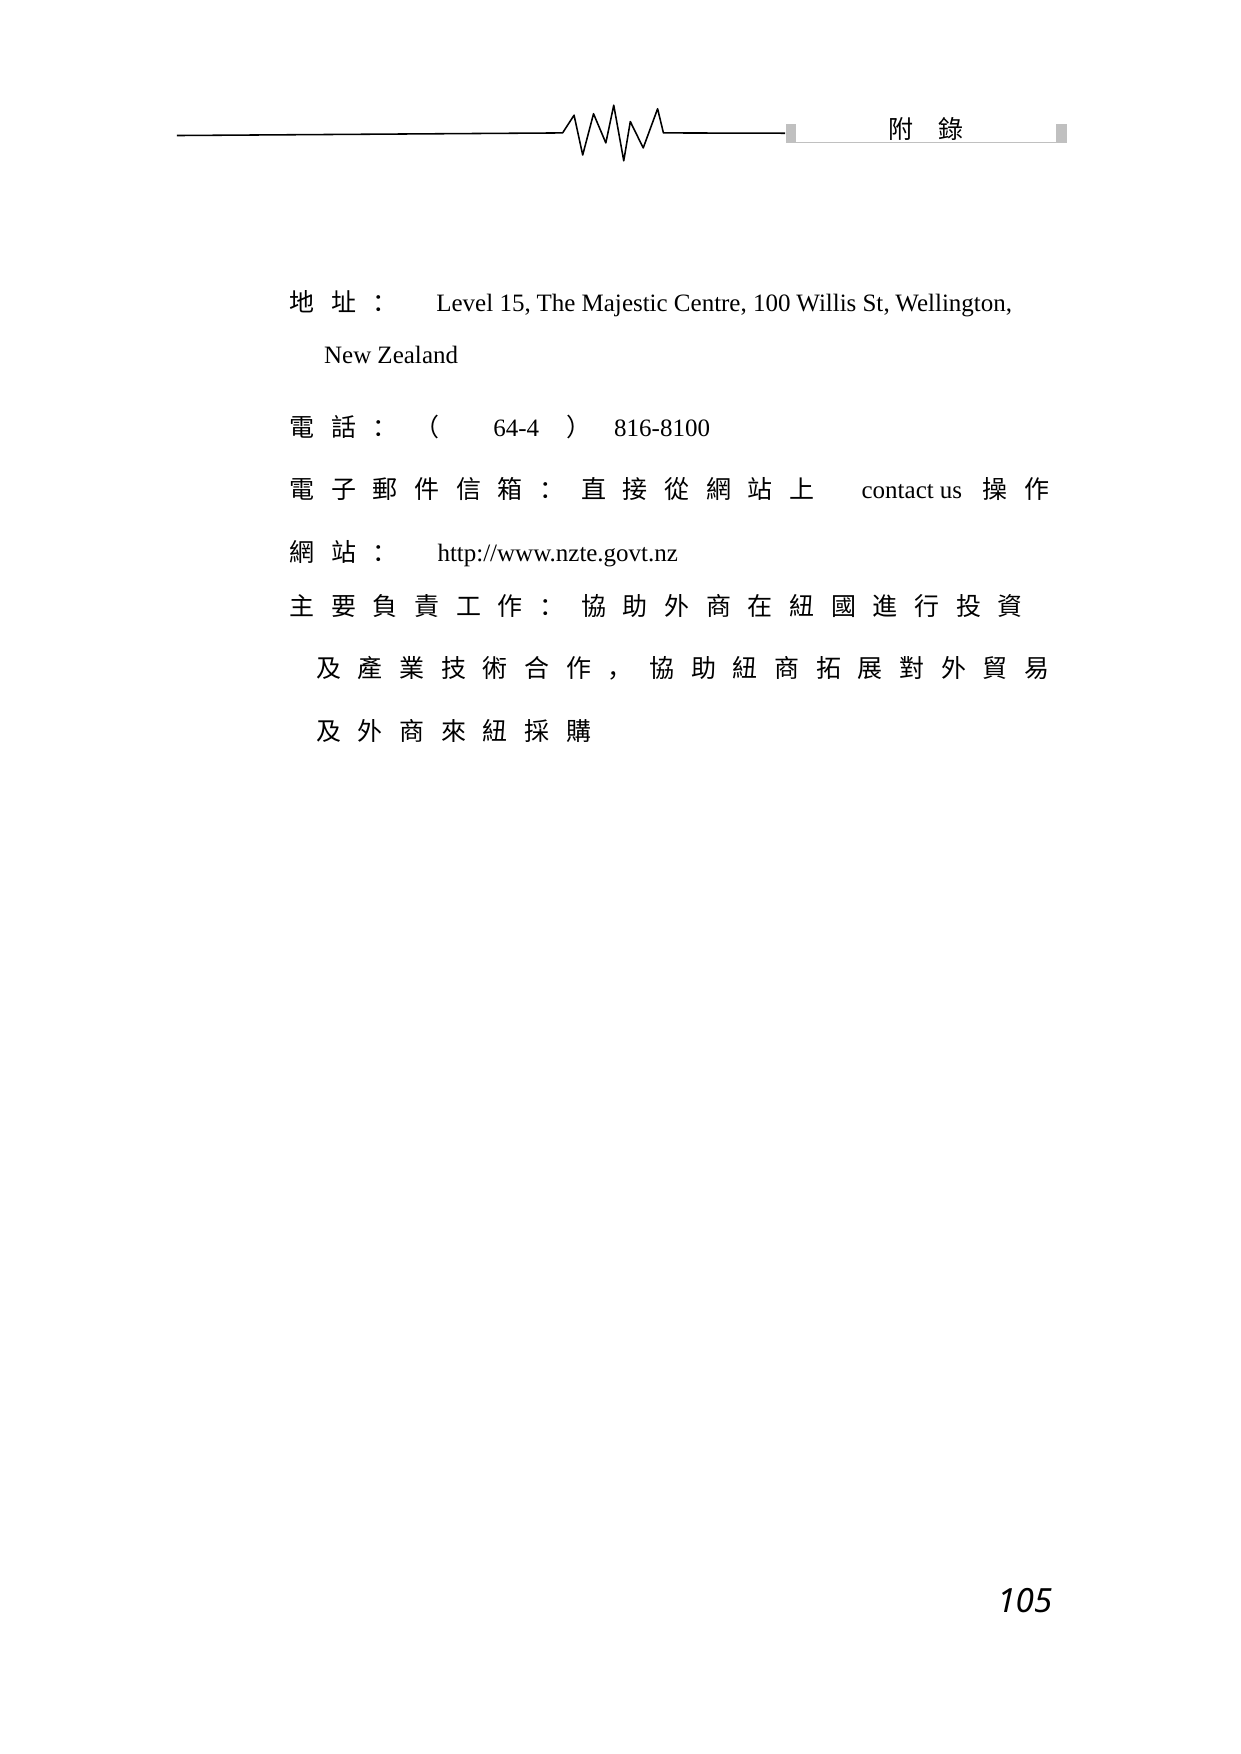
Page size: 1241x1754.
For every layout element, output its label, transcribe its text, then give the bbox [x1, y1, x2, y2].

text 電話：（64-4）816-8100 [207, 375, 1058, 438]
text 電子郵件信箱：直接從網站上contact us操作 [207, 438, 1058, 500]
text 網站：http://www.nzte.govt.nz [207, 500, 1058, 563]
text 地址：Level 15, The Majestic Centre, 100 Willis St, Wellington, New Zealand [207, 250, 1058, 375]
text 主要負責工作：協助外商在紐國進行投資及產業技術合作，協助紐商拓展對外貿易及外商來紐採購 [207, 563, 1058, 750]
